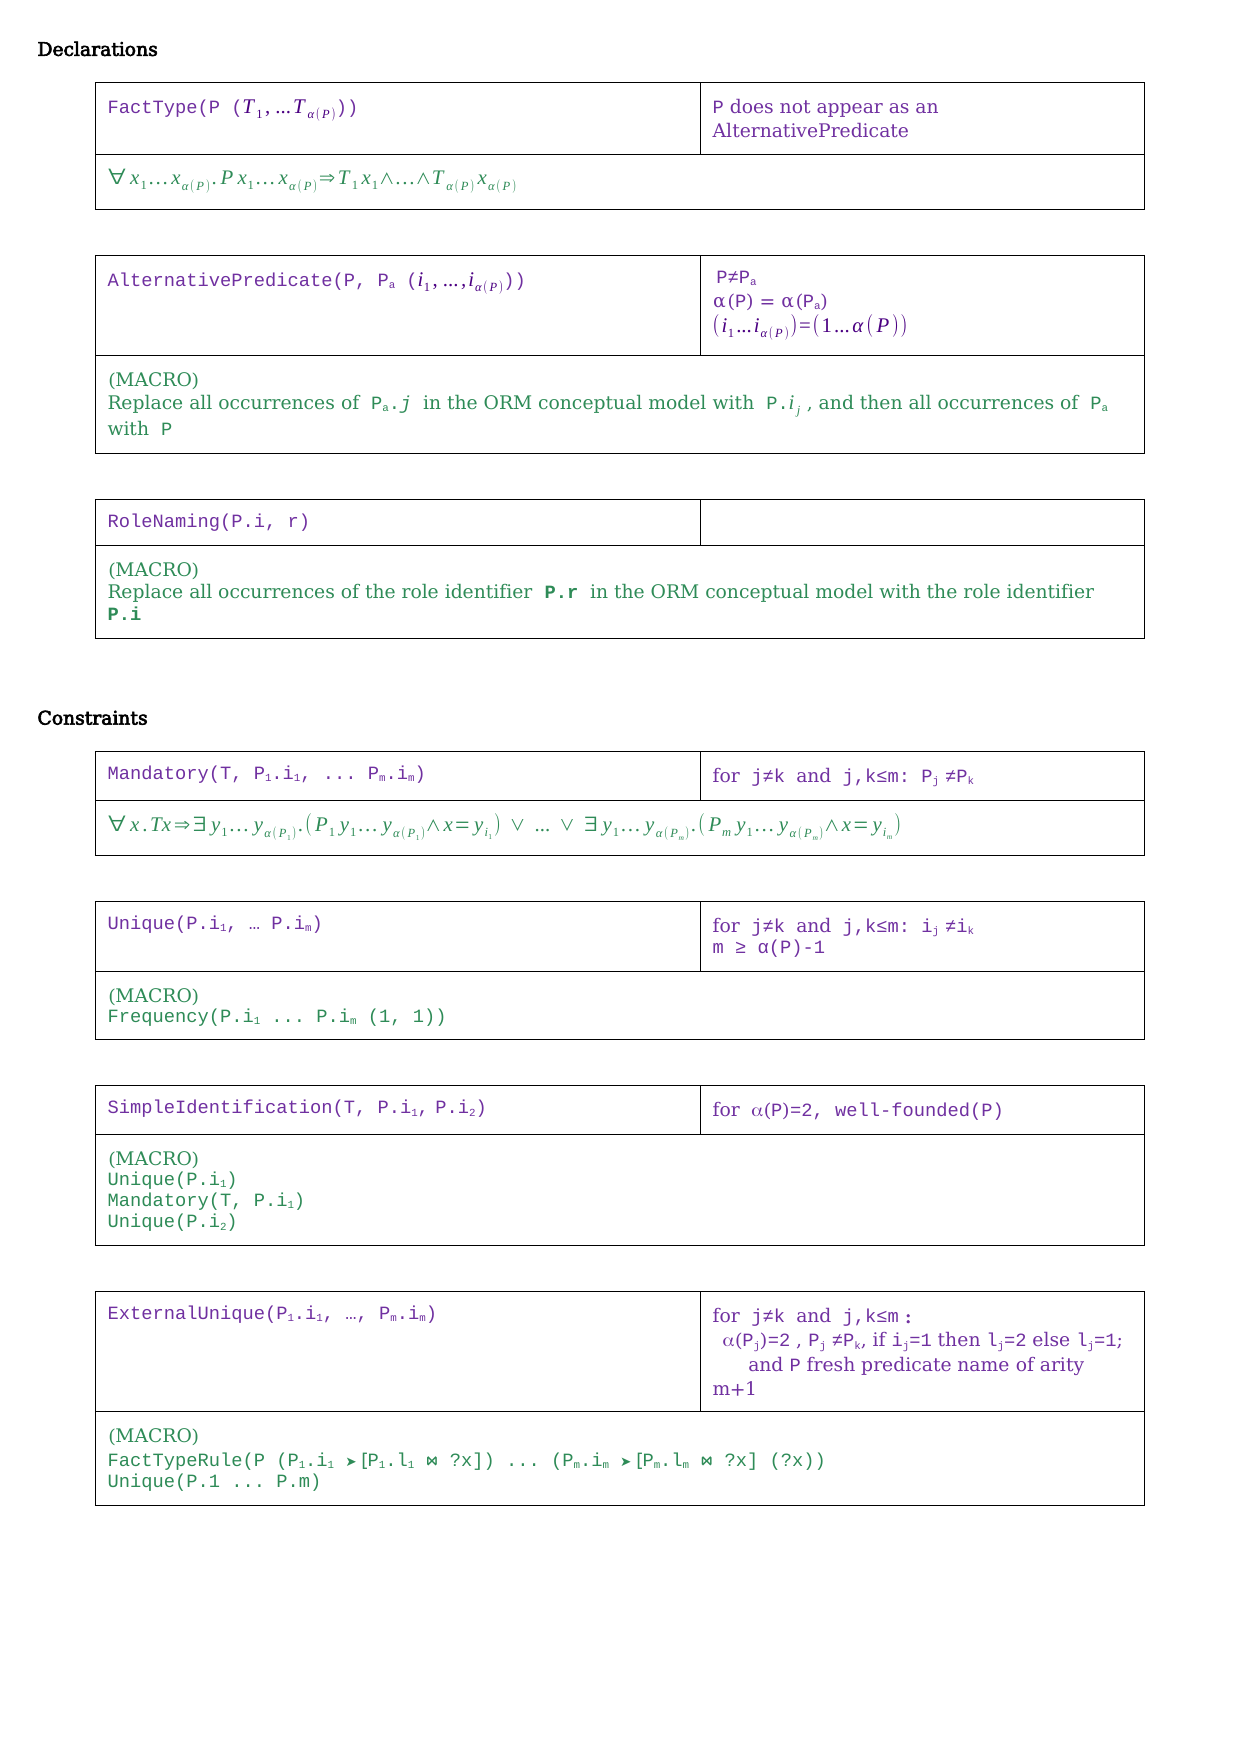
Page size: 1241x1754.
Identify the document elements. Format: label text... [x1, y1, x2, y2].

table_header for j≠k and j,k≤m : (Pj)=2 , Pj ≠Pk, if ij=1 then lj=2 else lj=1; and P fresh predicate name of arity m+1 [701, 1292, 1144, 1411]
table_cell (MACRO) Frequency(P.i1 ... P.im (1, 1)) [96, 972, 1144, 1039]
table_header for j≠k and j,k≤m: ij ≠ik m ≥ α(P)-1 [701, 902, 1144, 971]
table_cell (MACRO) Unique(P.i1) ­Mandatory(T, P.i1) Unique(P.i2) [96, 1135, 1144, 1245]
table_cell [96, 155, 1144, 209]
table_header FactType(P ()) [96, 83, 700, 153]
table_header SimpleIdentification(T, P.i1, P.i2) [96, 1086, 700, 1134]
table_header for j≠k and j,k≤m: Pj ≠Pk [701, 752, 1144, 800]
table_cell [96, 801, 1144, 855]
table_header RoleNaming(P.i, r) [96, 500, 700, 545]
table_header [701, 500, 1144, 545]
table_cell (MACRO) Replace all occurrences of Pa.j in the ORM conceptual model with P. , and then all occurrences of Pa with P [96, 356, 1144, 453]
table_header Mandatory(T, P1.i1, ... Pm.im) [96, 752, 700, 800]
subtitle Declarations [37, 37, 1202, 60]
subtitle Constraints [37, 706, 1202, 728]
table_header P does not appear as an AlternativePredicate [701, 83, 1144, 153]
table_header Unique(P.i1, … P.im) [96, 902, 700, 971]
table_header AlternativePredicate(P, Pa ()) [96, 256, 700, 355]
table_cell (MACRO) FactTypeRule(P (P1.i1 ➤ [P1.l1 ⋈ ?x]) ... (Pm.im ➤ [Pm.lm ⋈ ?x] (?x)) Unique(P.1 ... P.m) [96, 1412, 1144, 1505]
table_header P≠Pa α(P) = α(Pa) [701, 256, 1144, 355]
table_header for (P)=2, well-founded(P) [701, 1086, 1144, 1134]
table_header ExternalUnique(P1.i1, …, Pm.im) [96, 1292, 700, 1411]
table_cell (MACRO) Replace all occurrences of the role identifier P.r in the ORM conceptual model with the role identifier P.i [96, 546, 1144, 637]
